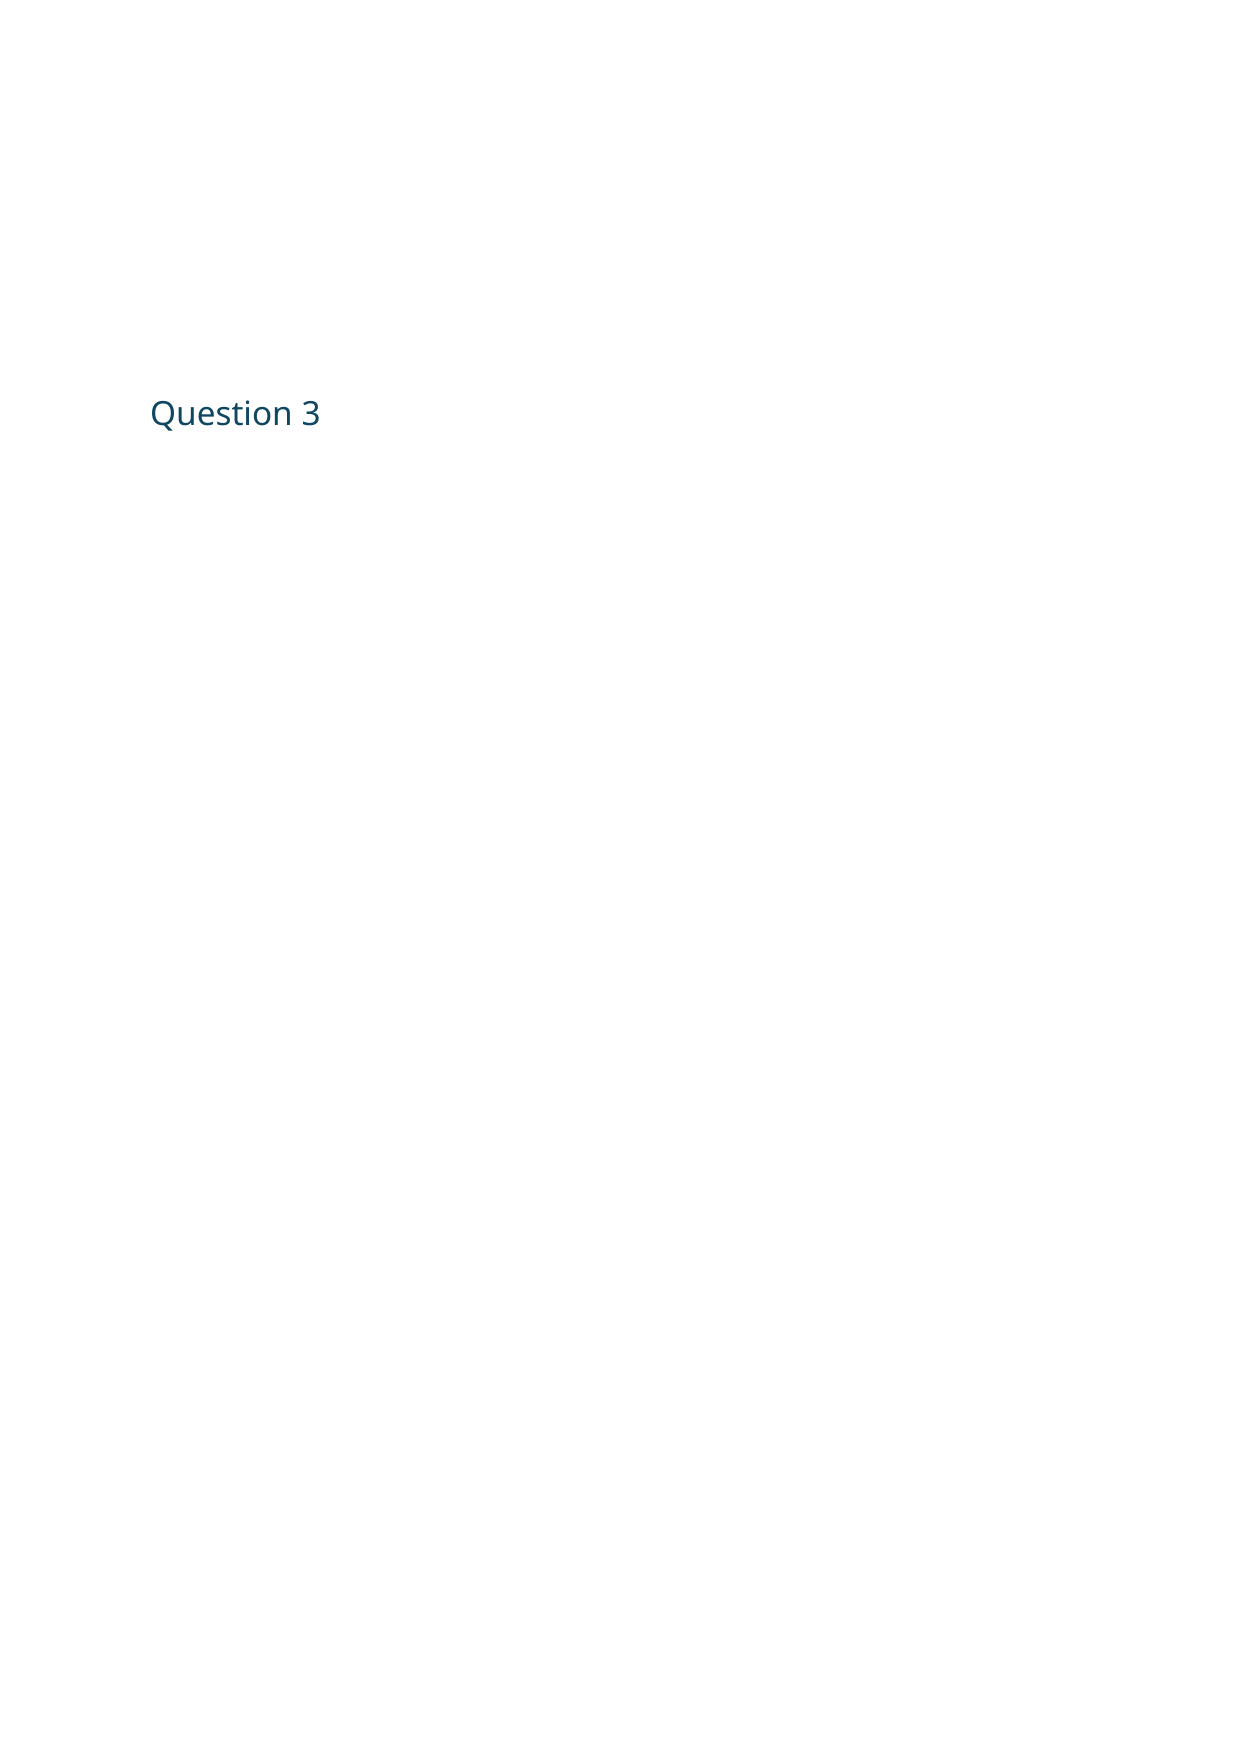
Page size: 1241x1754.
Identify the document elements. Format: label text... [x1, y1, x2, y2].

subtitle Question 3 [150, 390, 1090, 435]
